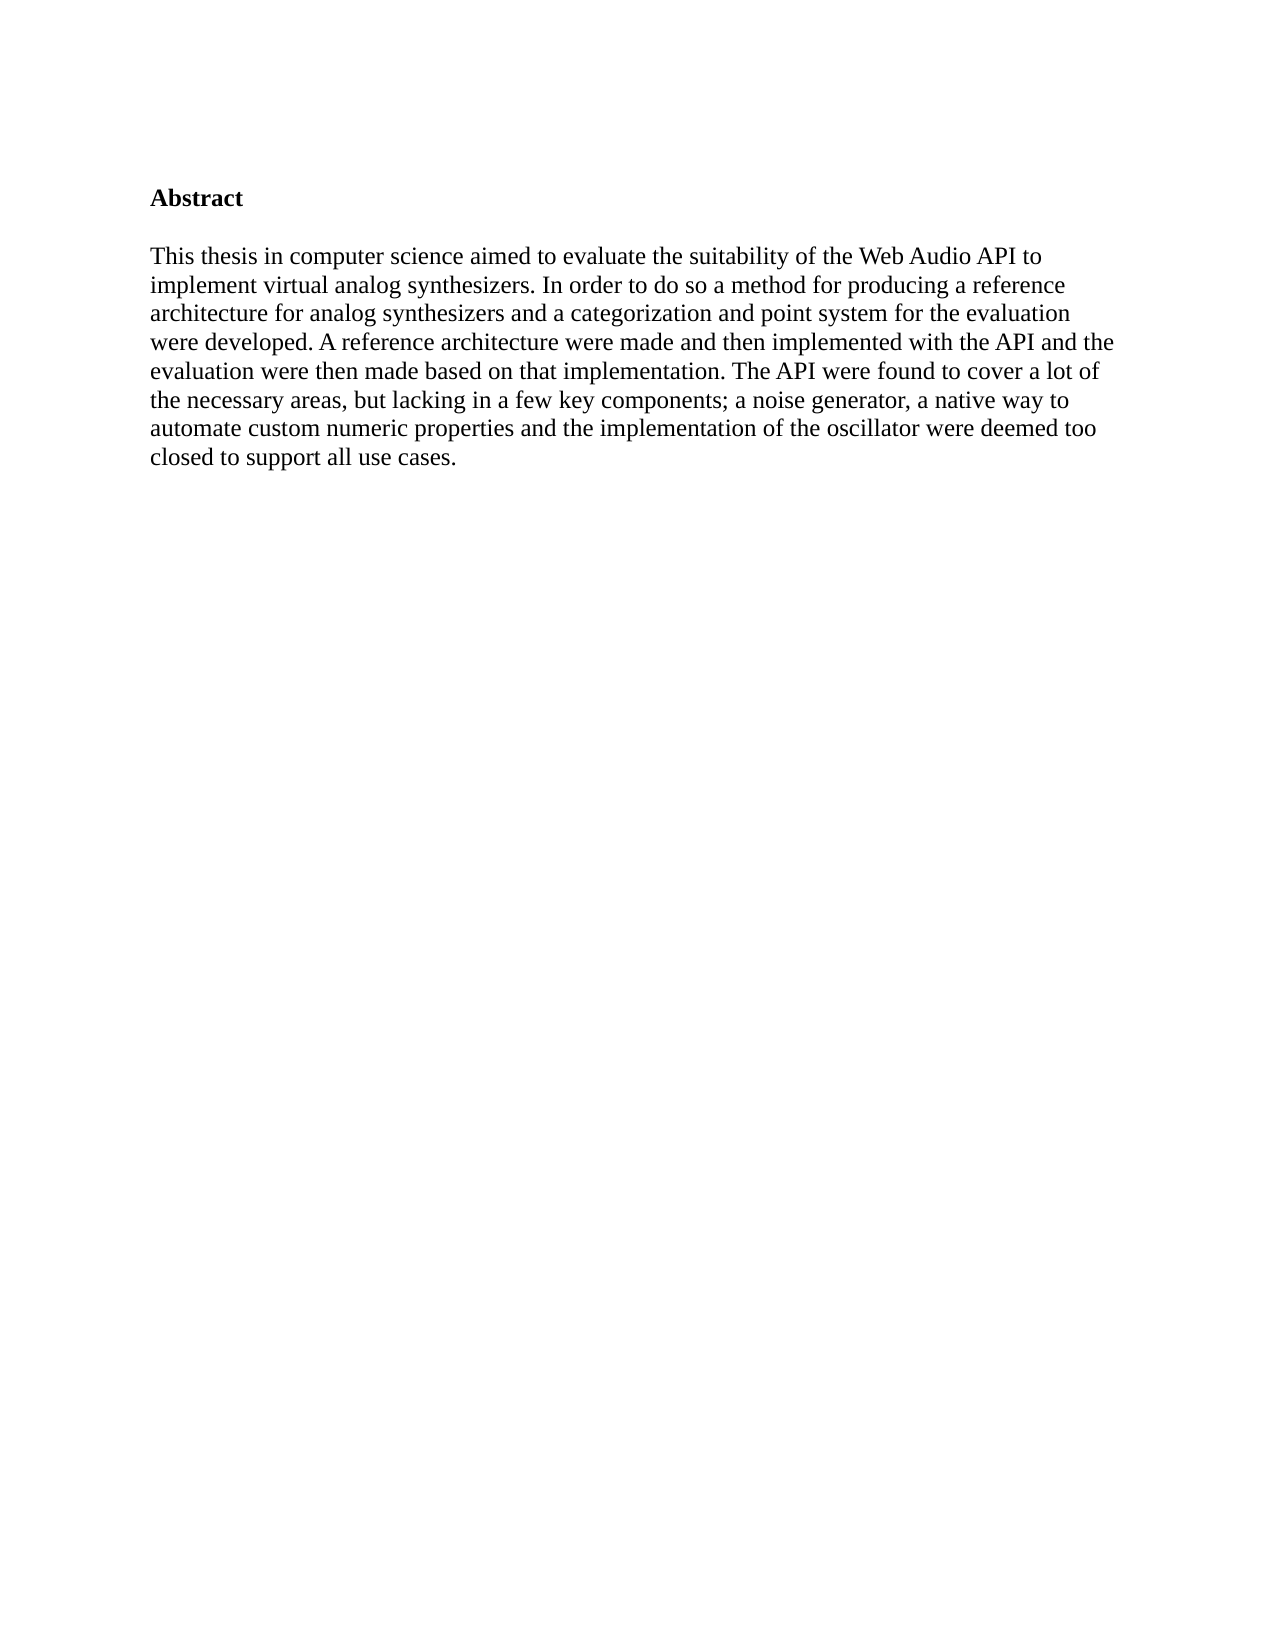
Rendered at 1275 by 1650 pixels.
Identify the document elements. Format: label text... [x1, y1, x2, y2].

text This thesis in computer science aimed to evaluate the suitability of the Web Audio API to implement virtual analog synthesizers. In order to do so a method for producing a reference architecture for analog synthesizers and a categorization and point system for the evaluation were developed. A reference architecture were made and then implemented with the API and the evaluation were then made based on that implementation. The API were found to cover a lot of the necessary areas, but lacking in a few key components; a noise generator, a native way to automate custom numeric properties and the implementation of the oscillator were deemed too closed to support all use cases. [150, 241, 1125, 471]
text Abstract [150, 183, 1125, 212]
